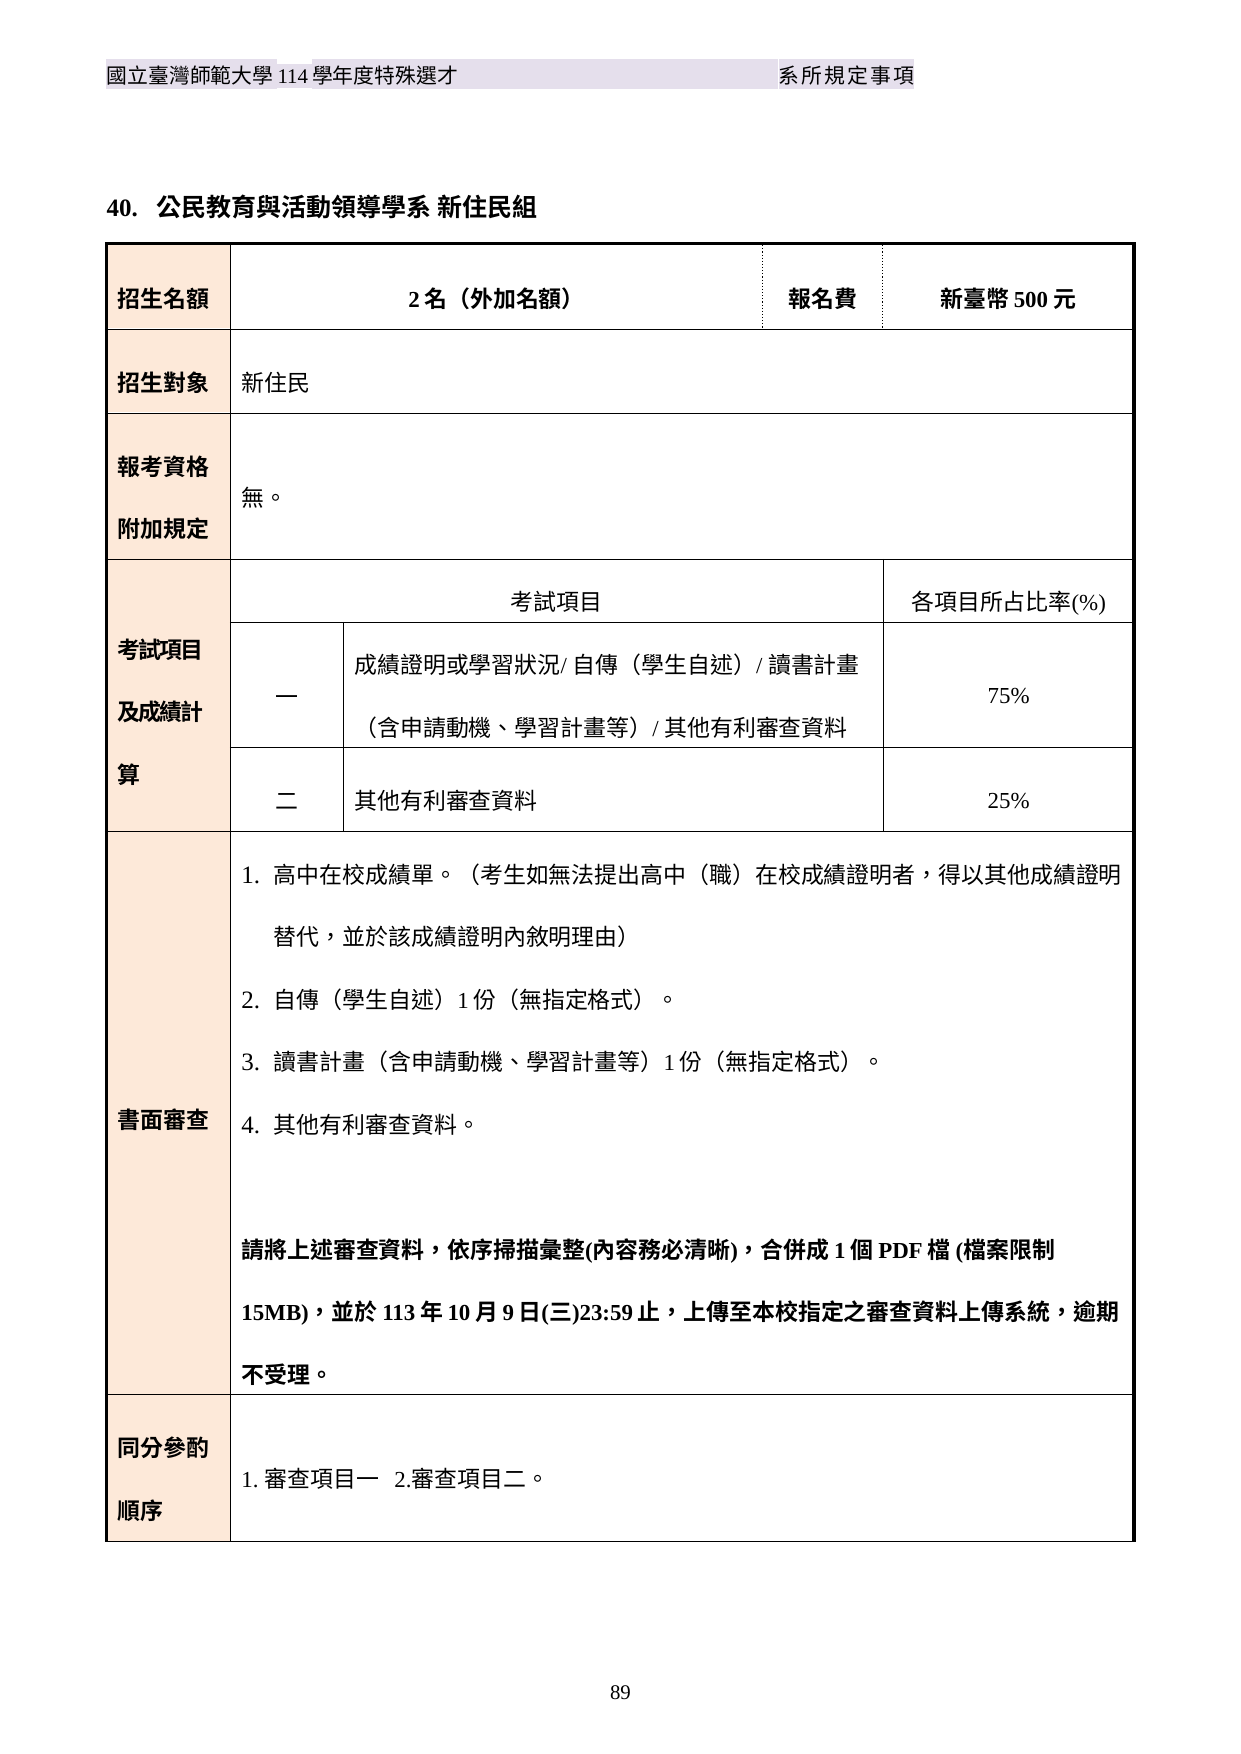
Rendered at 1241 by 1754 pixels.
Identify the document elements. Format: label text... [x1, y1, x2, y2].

table_cell 書面審查 [108, 832, 230, 1394]
table_cell 新住民 [231, 330, 1132, 412]
list 公民教育與活動領導學系 新住民組 [106, 187, 1134, 223]
table_cell 招生對象 [108, 330, 230, 412]
table_cell 各項目所占比率(%) [884, 560, 1132, 622]
table_cell 1. 審查項目一 2.審查項目二。 [231, 1395, 1132, 1541]
table_header 招生名額 [108, 245, 230, 328]
table_cell 考試項目及成績計算 [108, 560, 230, 831]
table_cell 同分參酌 順序 [108, 1395, 230, 1541]
table_cell 高中在校成績單。（考生如無法提出高中（職）在校成績證明者，得以其他成績證明替代，並於該成績證明內敘明理由） 自傳（學生自述）1份（無指定格式）。 讀書計畫（含申請動機、學習計畫等）1份（無指定格式）。 其他有利審查資料。 請將上述審查資料，依序掃描彙整(內容務必清晰)，合併成1個 PDF檔 (檔案限制15MB)，並於113年10月9日(三)23:59止，上傳至本校指定之審查資料上傳系統，逾期不受理。 [231, 832, 1132, 1394]
table_cell 25% [884, 748, 1132, 831]
table_cell 無。 [231, 414, 1132, 559]
table_cell 報考資格 附加規定 [108, 414, 230, 559]
table_cell 一 [231, 623, 343, 747]
table_cell 二 [231, 748, 343, 831]
table_header 報名費 [763, 245, 883, 328]
table_header 2名（外加名額） [231, 245, 762, 328]
table_cell 考試項目 [231, 560, 883, 622]
table_header 新臺幣500 元 [883, 245, 1132, 328]
table_cell 75% [884, 623, 1132, 747]
table_cell 其他有利審查資料 [344, 748, 883, 831]
table_cell 成績證明或學習狀況/ 自傳（學生自述）/ 讀書計畫（含申請動機、學習計畫等）/ 其他有利審查資料 [344, 623, 883, 747]
